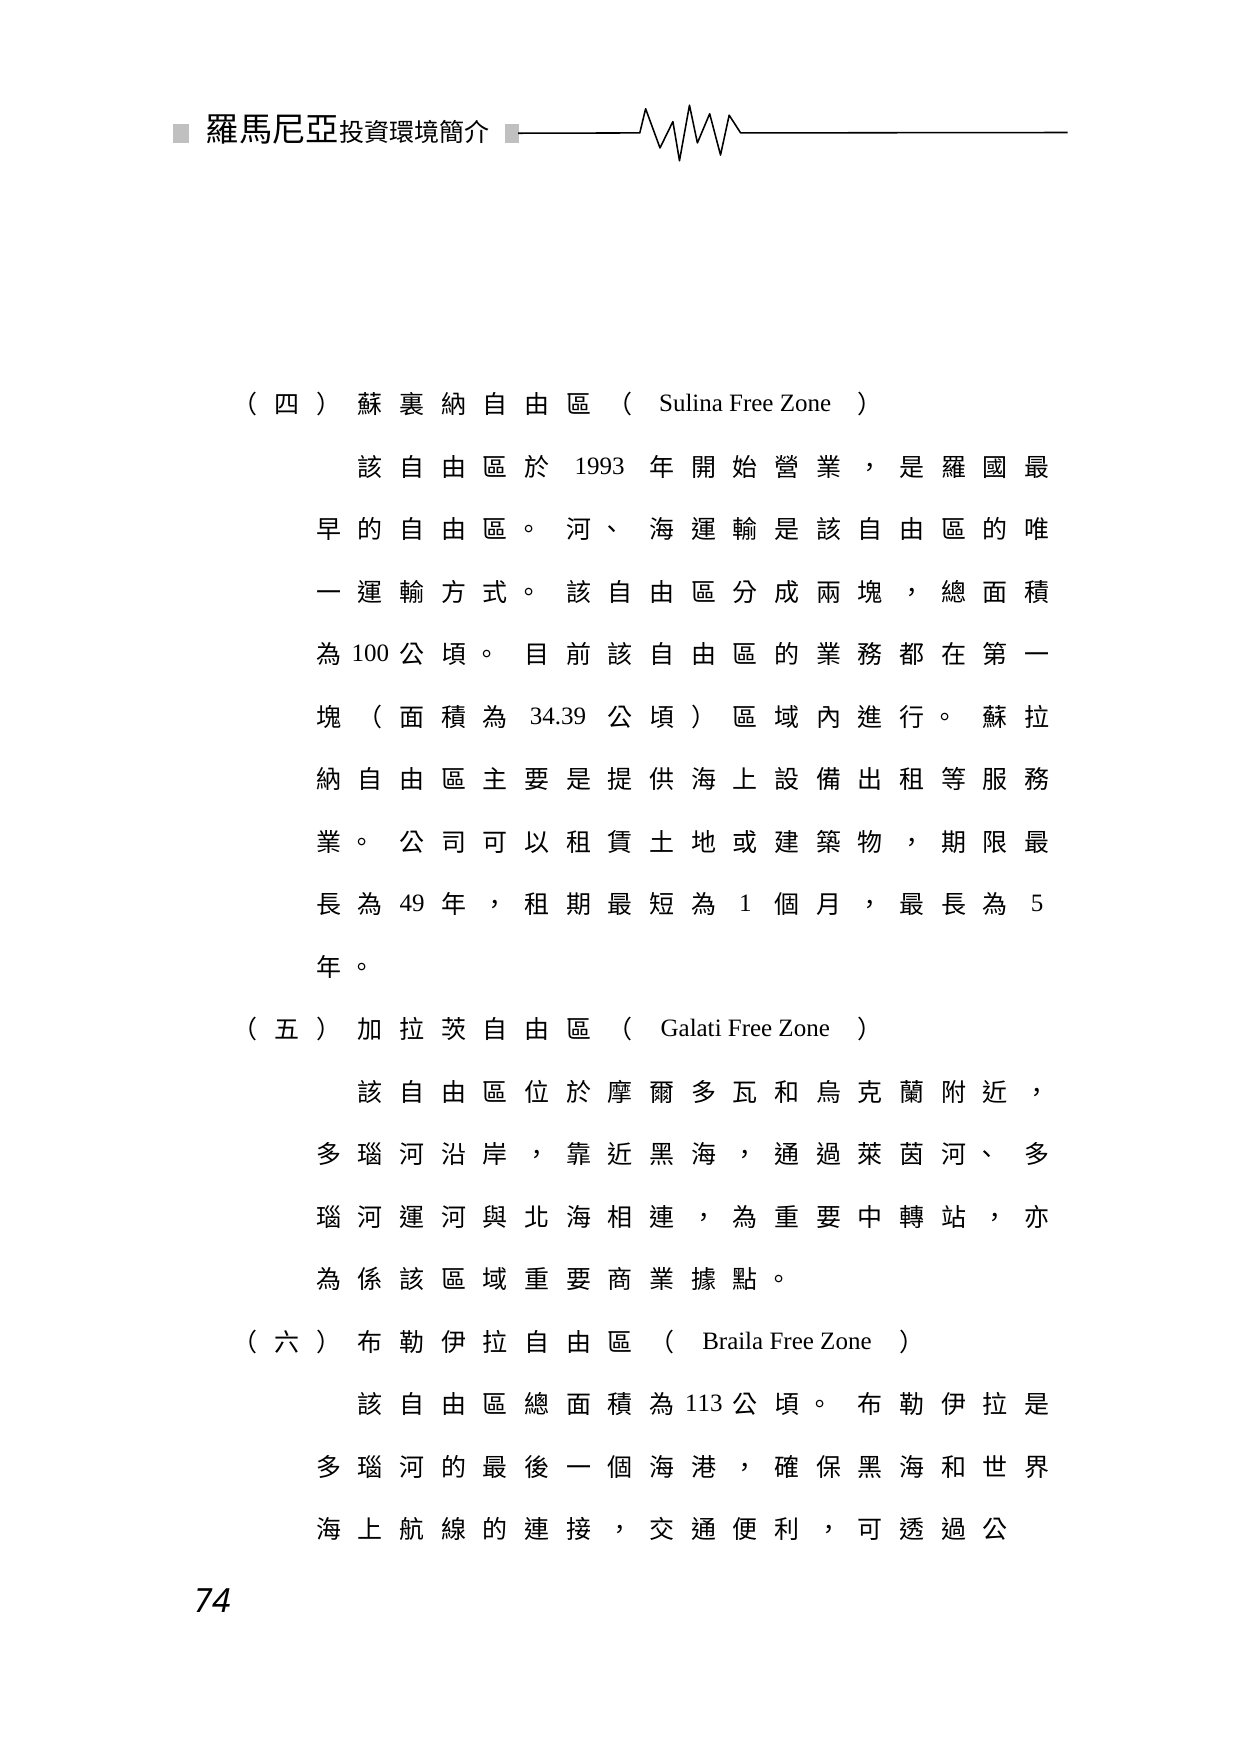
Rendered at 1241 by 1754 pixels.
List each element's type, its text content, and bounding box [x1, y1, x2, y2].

text （四）蘇裏納自由區（Sulina Free Zone） [207, 361, 1058, 424]
text 該自由區於1993年開始營業，是羅國最早的自由區。河、海運輸是該自由區的唯一運輸方式。該自由區分成兩塊，總面積為100公頃。目前該自由區的業務都在第一塊（面積為34.39公頃）區域內進行。蘇拉納自由區主要是提供海上設備出租等服務業。公司可以租賃土地或建築物，期限最長為49年，租期最短為1個月，最長為5年。 [281, 424, 1058, 986]
text （六）布勒伊拉自由區（Braila Free Zone） [207, 1299, 1058, 1361]
text 該自由區位於摩爾多瓦和烏克蘭附近，多瑙河沿岸，靠近黑海，通過萊茵河、多瑙河運河與北海相連，為重要中轉站，亦為係該區域重要商業據點。 [281, 1049, 1058, 1299]
text 該自由區總面積為113公頃。布勒伊拉是多瑙河的最後一個海港，確保黑海和世界海上航線的連接，交通便利，可透過公 [281, 1361, 1058, 1549]
text （五）加拉茨自由區（Galati Free Zone） [207, 986, 1058, 1049]
